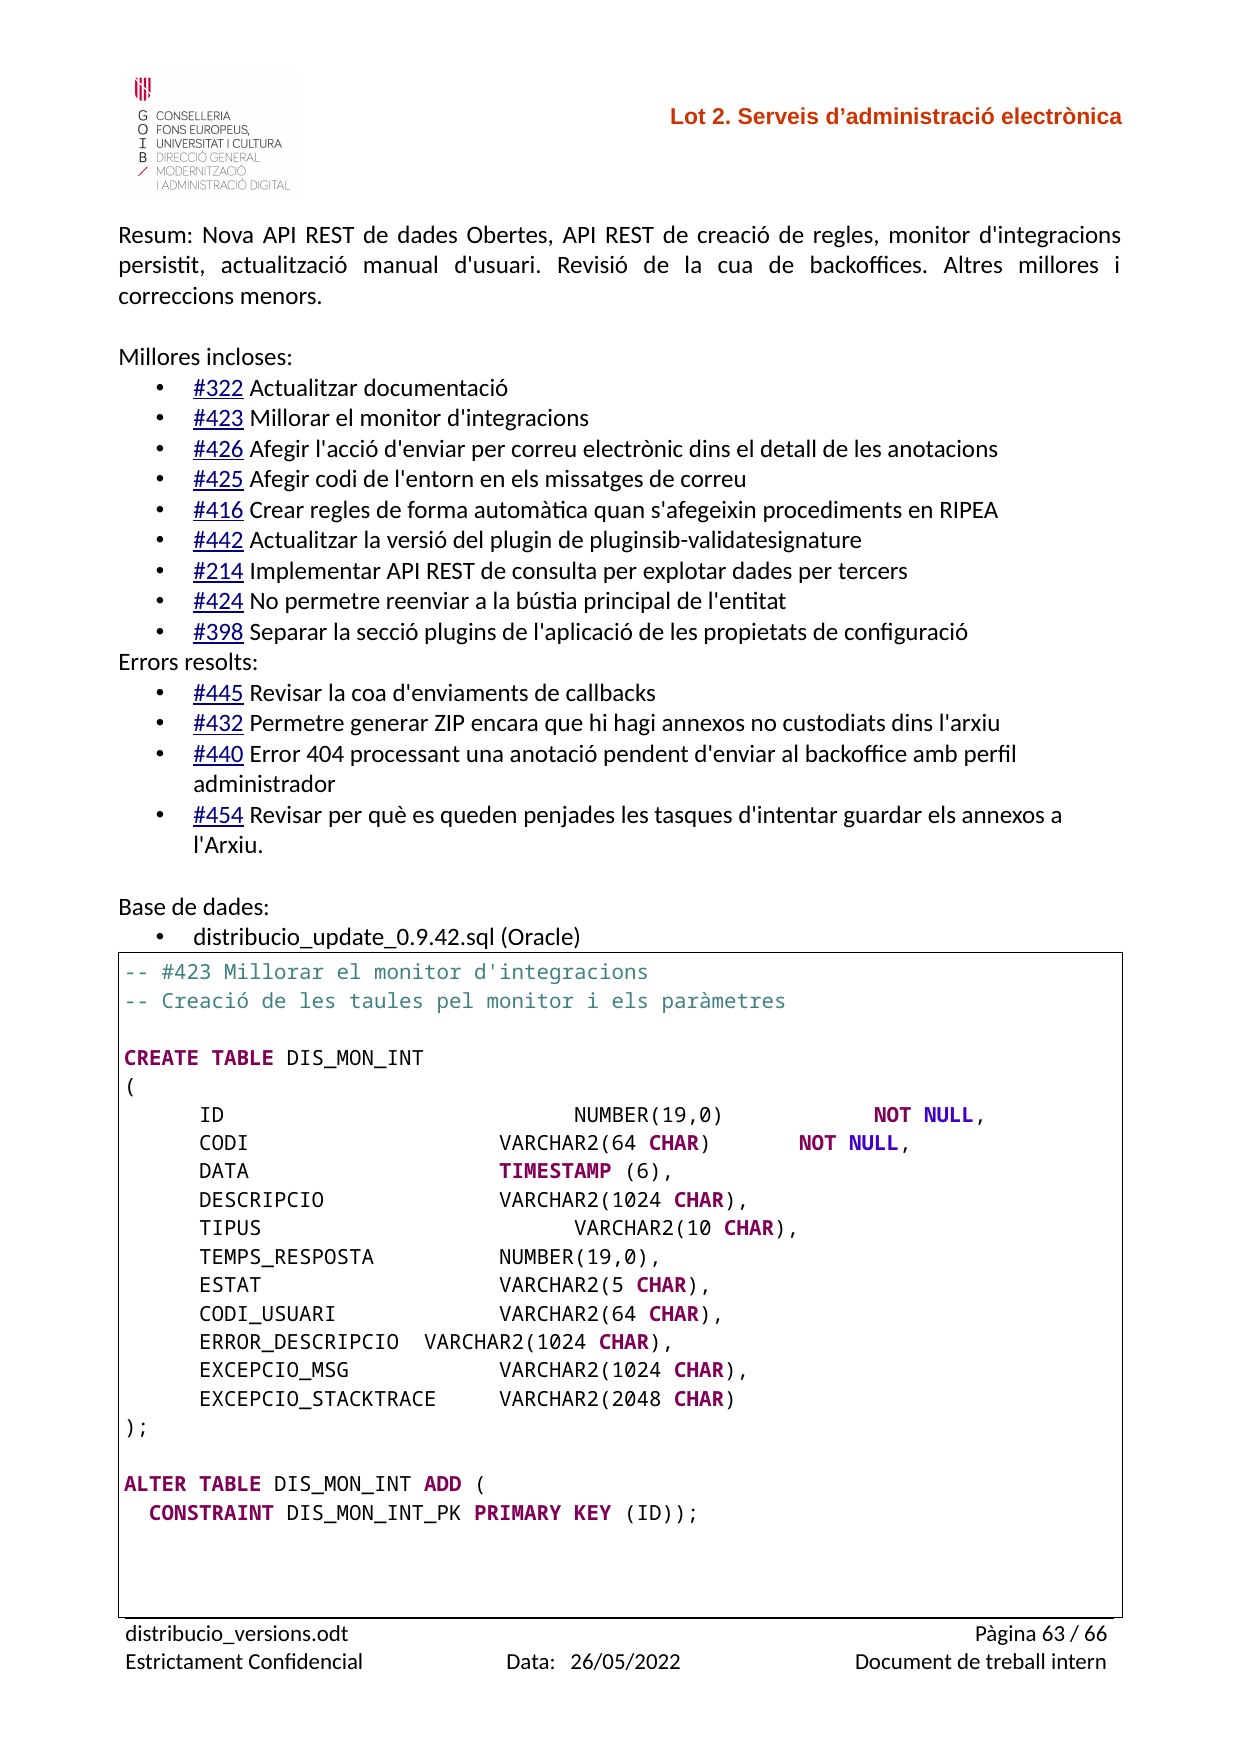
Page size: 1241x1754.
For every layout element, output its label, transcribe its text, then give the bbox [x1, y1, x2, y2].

list #445 Revisar la coa d'enviaments de callbacks [156, 677, 1122, 707]
list #398 Separar la secció plugins de l'aplicació de les propietats de configuració [156, 616, 1122, 646]
text Millores incloses: [118, 341, 1122, 372]
text Errors resolts: [118, 646, 1122, 677]
list #426 Afegir l'acció d'enviar per correu electrònic dins el detall de les anotacions [156, 433, 1122, 463]
list #442 Actualitzar la versió del plugin de pluginsib-validatesignature [156, 524, 1122, 555]
list #214 Implementar API REST de consulta per explotar dades per tercers [156, 555, 1122, 585]
list #454 Revisar per què es queden penjades les tasques d'intentar guardar els annexos a l'Arxiu. [156, 799, 1122, 860]
text Base de dades: [118, 891, 1122, 921]
list #423 Millorar el monitor d'integracions [156, 402, 1122, 433]
list #416 Crear regles de forma automàtica quan s'afegeixin procediments en RIPEA [156, 494, 1122, 524]
list #322 Actualitzar documentació [156, 372, 1122, 402]
table_header -- #423 Millorar el monitor d'integracions -- Creació de les taules pel monitor i els paràmetres CREATE TABLE DIS_MON_INT ( ID NUMBER(19,0) NOT NULL, CODI VARCHAR2(64 CHAR) NOT NULL, DATA TIMESTAMP (6), DESCRIPCIO VARCHAR2(1024 CHAR), TIPUS VARCHAR2(10 CHAR), TEMPS_RESPOSTA NUMBER(19,0), ESTAT VARCHAR2(5 CHAR), CODI_USUARI VARCHAR2(64 CHAR), ERROR_DESCRIPCIO VARCHAR2(1024 CHAR), EXCEPCIO_MSG VARCHAR2(1024 CHAR), EXCEPCIO_STACKTRACE VARCHAR2(2048 CHAR) ); ALTER TABLE DIS_MON_INT ADD ( CONSTRAINT DIS_MON_INT_PK PRIMARY KEY (ID)); [119, 953, 1122, 1617]
text Resum: Nova API REST de dades Obertes, API REST de creació de regles, monitor d'integracions persistit, actualització manual d'usuari. Revisió de la cua de backoffices. Altres millores i correccions menors. [118, 219, 1122, 311]
list #424 No permetre reenviar a la bústia principal de l'entitat [156, 585, 1122, 616]
list distribucio_update_0.9.42.sql (Oracle) [156, 921, 1122, 952]
list #440 Error 404 processant una anotació pendent d'enviar al backoffice amb perfil administrador [156, 738, 1122, 799]
list #432 Permetre generar ZIP encara que hi hagi annexos no custodiats dins l'arxiu [156, 707, 1122, 738]
list #425 Afegir codi de l'entorn en els missatges de correu [156, 463, 1122, 494]
picture [126, 70, 299, 197]
